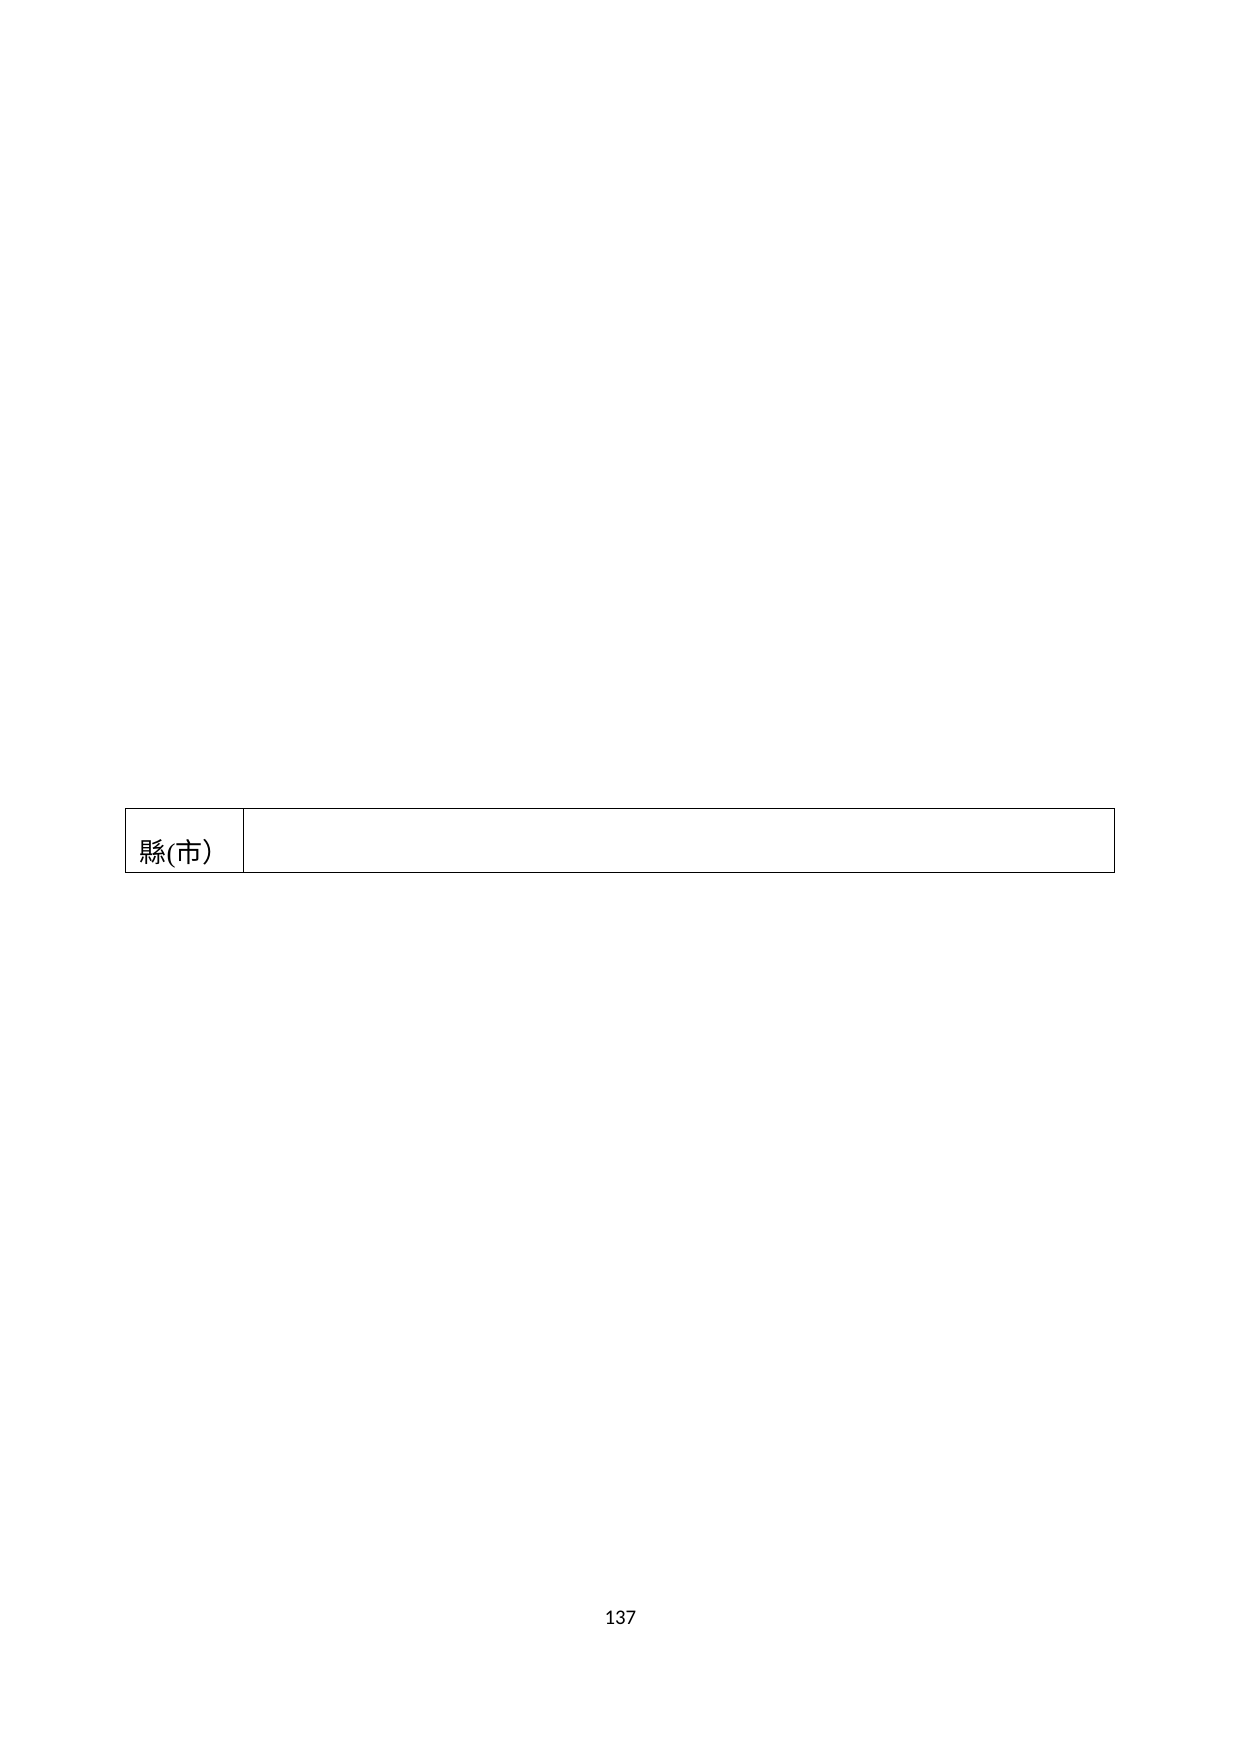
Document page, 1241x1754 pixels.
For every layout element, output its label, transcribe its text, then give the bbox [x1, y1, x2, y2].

table_header 縣(市） [126, 809, 243, 872]
table_header [244, 809, 1114, 872]
